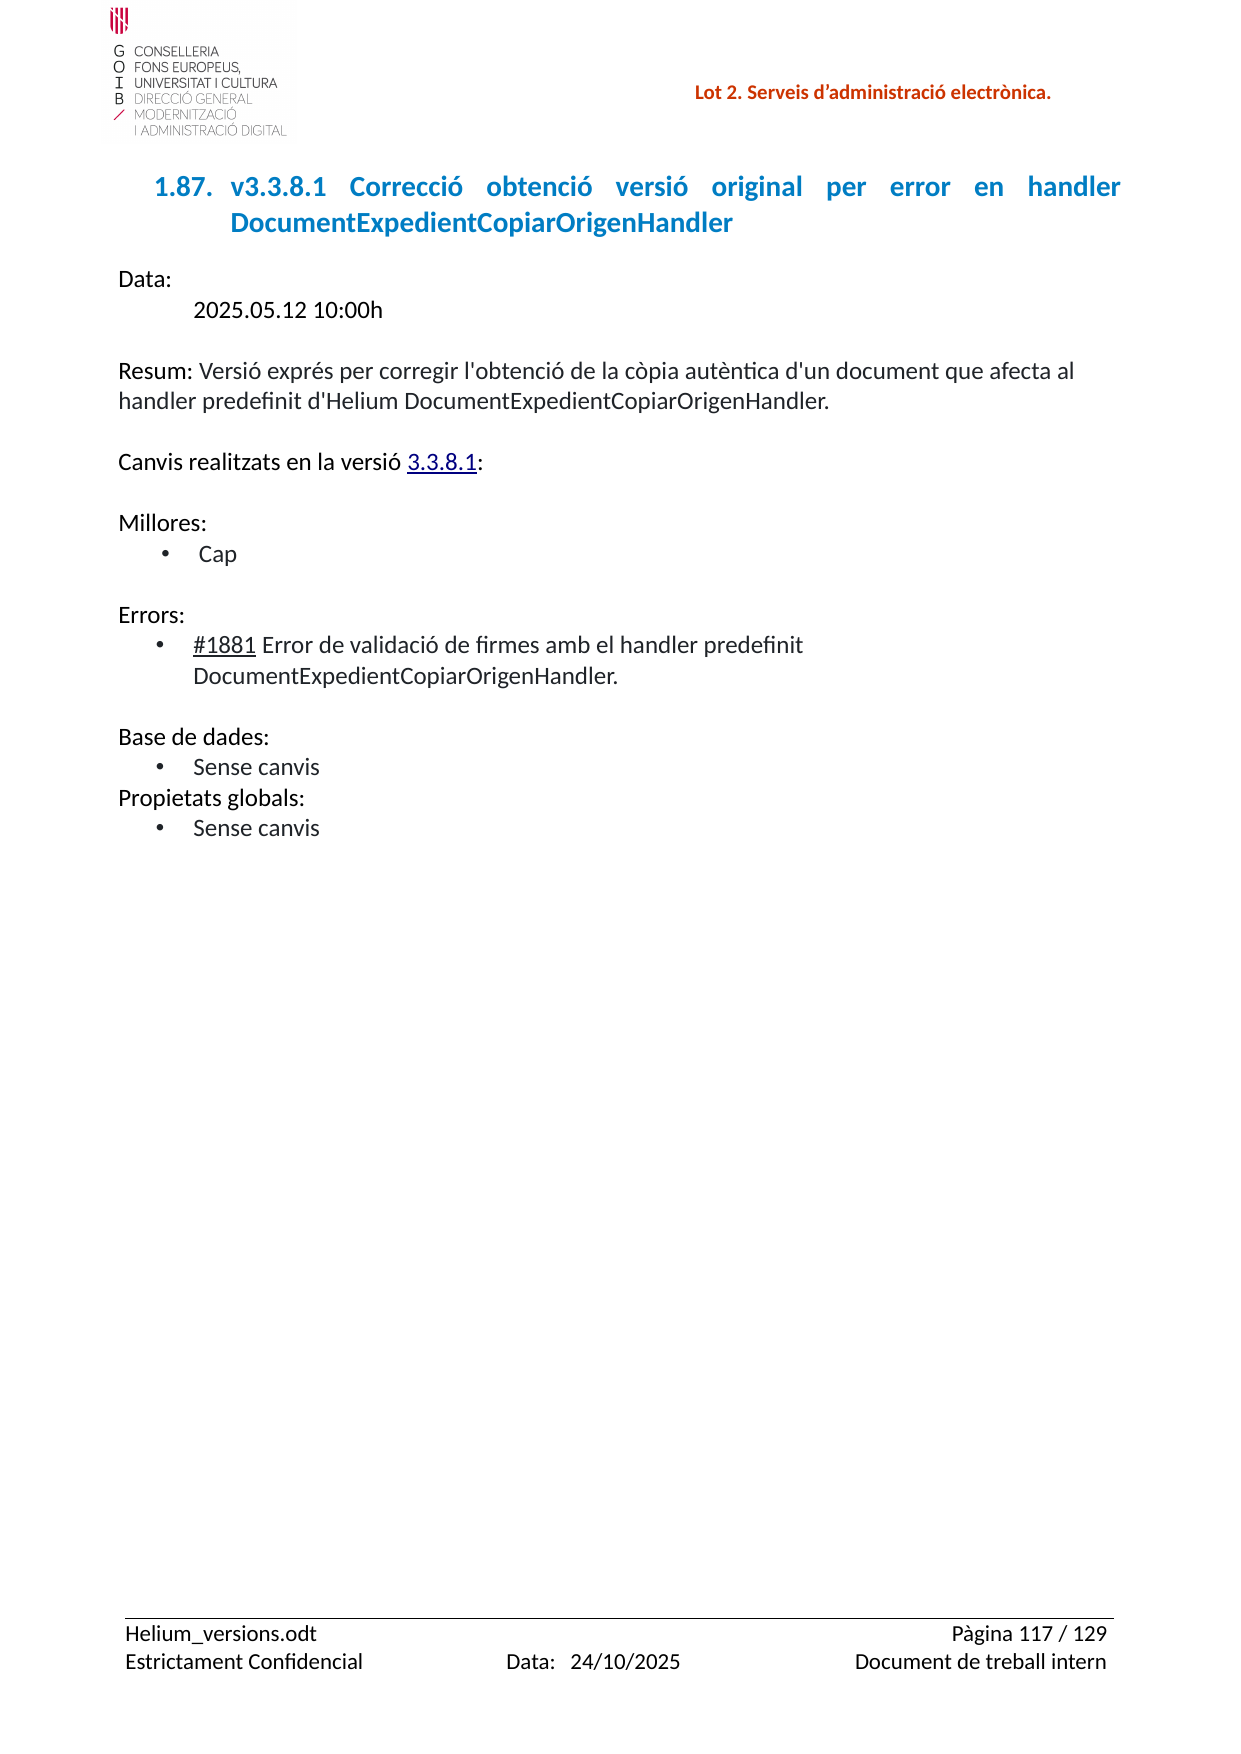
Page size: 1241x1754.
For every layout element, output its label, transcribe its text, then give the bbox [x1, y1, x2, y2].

list Sense canvis [156, 752, 1122, 782]
list #1881 Error de validació de firmes amb el handler predefinit DocumentExpedientCopiarOrigenHandler. [156, 629, 1122, 691]
subtitle v3.3.8.1 Correcció obtenció versió original per error en handler DocumentExpedientCopiarOrigenHandler [153, 168, 1122, 239]
list Cap [161, 538, 1122, 568]
text Resum: Versió exprés per corregir l'obtenció de la còpia autèntica d'un document que afecta al handler predefinit d'Helium DocumentExpedientCopiarOrigenHandler. [118, 355, 1122, 416]
text Errors: [118, 599, 1122, 629]
text Millores: [118, 507, 1122, 538]
text Canvis realitzats en la versió 3.3.8.1: [118, 446, 1122, 477]
text Propietats globals: [118, 782, 1122, 813]
text Base de dades: [118, 721, 1122, 752]
picture [100, 0, 297, 144]
list Sense canvis [156, 813, 1122, 843]
text Data: [118, 263, 1122, 294]
text 2025.05.12 10:00h [118, 294, 1122, 324]
